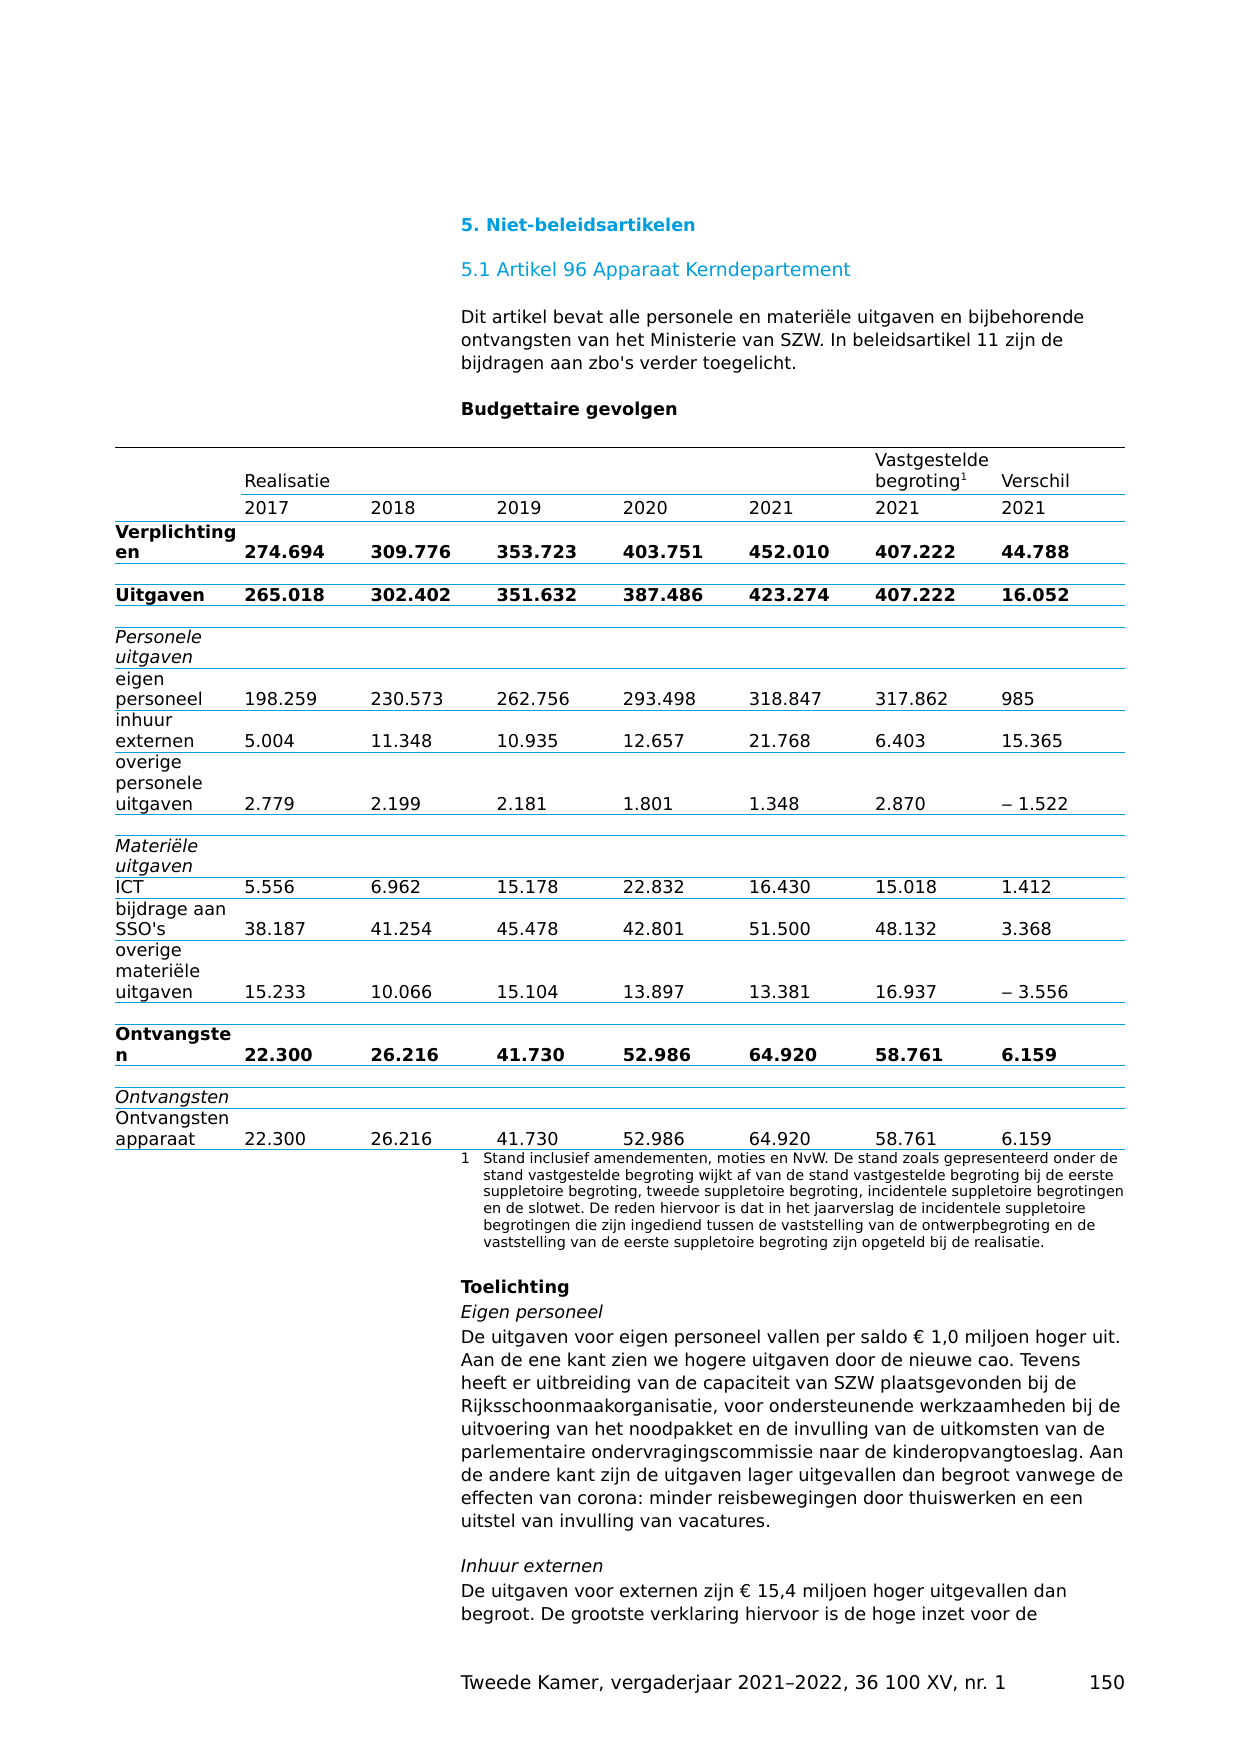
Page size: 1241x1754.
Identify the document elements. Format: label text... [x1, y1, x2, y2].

table_cell 45.478 [494, 899, 620, 940]
table_cell [368, 628, 493, 668]
table_cell 2021 [746, 495, 872, 521]
table_cell 2021 [872, 495, 998, 521]
table_cell 403.751 [620, 522, 746, 563]
text Inhuur externen [461, 1554, 1125, 1577]
table_cell [115, 606, 241, 626]
table_cell [998, 564, 1125, 584]
table_cell [620, 606, 746, 626]
table_cell 64.920 [746, 1109, 872, 1149]
table_cell 2.199 [368, 753, 493, 814]
table_cell overige personele uitgaven [115, 753, 241, 814]
table_cell bijdrage aan SSO's [115, 899, 241, 940]
table_cell inhuur externen [115, 711, 241, 752]
table_cell 10.066 [368, 941, 493, 1002]
table_cell 6.403 [872, 711, 998, 752]
table_cell 3.368 [998, 899, 1125, 940]
table_cell 2017 [241, 495, 367, 521]
table_cell 1.348 [746, 753, 872, 814]
table_cell [241, 1088, 367, 1107]
table_cell 52.986 [620, 1025, 746, 1065]
table_cell 15.018 [872, 878, 998, 898]
table_cell [746, 628, 872, 668]
table_cell [494, 564, 620, 584]
table_cell [872, 1088, 998, 1107]
table_cell [241, 836, 367, 877]
table_cell 41.254 [368, 899, 493, 940]
table_cell [620, 1003, 746, 1023]
table_cell [746, 815, 872, 835]
table_cell Verschil [998, 448, 1125, 494]
table_cell [115, 448, 241, 521]
table_cell 15.233 [241, 941, 367, 1002]
table_cell [494, 606, 620, 626]
table_cell 1.801 [620, 753, 746, 814]
table_cell [872, 836, 998, 877]
text Dit artikel bevat alle personele en materiële uitgaven en bijbehorende ontvangsten van het Ministerie van SZW. In beleidsartikel 11 zijn de bijdragen aan zbo's verder toegelicht. [461, 305, 1125, 374]
table_cell [998, 815, 1125, 835]
table_cell [620, 1088, 746, 1107]
table_cell [494, 1088, 620, 1107]
table_cell 2018 [368, 495, 493, 521]
table_cell eigen personeel [115, 669, 241, 710]
table_cell 265.018 [241, 585, 367, 605]
table_cell [241, 1066, 367, 1086]
table_cell 2020 [620, 495, 746, 521]
table_cell 22.300 [241, 1025, 367, 1065]
table_cell Vastgestelde begroting1 [872, 448, 998, 494]
table_cell 198.259 [241, 669, 367, 710]
table_cell [872, 628, 998, 668]
table_cell 51.500 [746, 899, 872, 940]
table_cell [494, 815, 620, 835]
table_cell [746, 1003, 872, 1023]
list Stand inclusief amendementen, moties en NvW. De stand zoals gepresenteerd onder de stand vastgestelde begroting wijkt af van de stand vastgestelde begroting bij de eerste suppletoire begroting, tweede suppletoire begroting, incidentele suppletoire begrotingen en de slotwet. De reden hiervoor is dat in het jaarverslag de incidentele suppletoire begrotingen die zijn ingediend tussen de vaststelling van de ontwerpbegroting en de vaststelling van de eerste suppletoire begroting zijn opgeteld bij de realisatie. [461, 1150, 1125, 1250]
table_cell 12.657 [620, 711, 746, 752]
table_cell 452.010 [746, 522, 872, 563]
table_cell [368, 815, 493, 835]
table_cell [746, 606, 872, 626]
table_cell 42.801 [620, 899, 746, 940]
table_cell [494, 1003, 620, 1023]
table_cell 6.962 [368, 878, 493, 898]
table_cell [620, 564, 746, 584]
table_cell 10.935 [494, 711, 620, 752]
table_cell Personele uitgaven [115, 628, 241, 668]
table_cell 353.723 [494, 522, 620, 563]
table_cell [620, 1066, 746, 1086]
table_cell ICT [115, 878, 241, 898]
table_cell 407.222 [872, 522, 998, 563]
table_cell 58.761 [872, 1109, 998, 1149]
table_cell [998, 1088, 1125, 1107]
table_cell 13.381 [746, 941, 872, 1002]
table_cell [241, 1003, 367, 1023]
title 5. Niet-beleidsartikelen [461, 213, 1125, 236]
table_cell [872, 815, 998, 835]
table_cell [368, 564, 493, 584]
table_cell 16.937 [872, 941, 998, 1002]
table_cell 5.004 [241, 711, 367, 752]
table_cell [368, 1088, 493, 1107]
table_cell [620, 628, 746, 668]
table_cell 1.412 [998, 878, 1125, 898]
table_cell Ontvangsten apparaat [115, 1109, 241, 1149]
table_cell 16.052 [998, 585, 1125, 605]
table_cell [620, 815, 746, 835]
table_cell 41.730 [494, 1109, 620, 1149]
table_cell [746, 836, 872, 877]
table_cell [368, 606, 493, 626]
table_cell 11.348 [368, 711, 493, 752]
table_cell [494, 628, 620, 668]
table_cell 2.779 [241, 753, 367, 814]
table_cell [746, 1088, 872, 1107]
table_cell 58.761 [872, 1025, 998, 1065]
table_cell 985 [998, 669, 1125, 710]
table_cell [494, 1066, 620, 1086]
table_cell [494, 836, 620, 877]
table_cell 230.573 [368, 669, 493, 710]
table_cell 387.486 [620, 585, 746, 605]
table_cell Ontvangsten [115, 1088, 241, 1107]
text De uitgaven voor externen zijn € 15,4 miljoen hoger uitgevallen dan begroot. De grootste verklaring hiervoor is de hoge inzet voor de [461, 1579, 1125, 1625]
table_cell overige materiële uitgaven [115, 941, 241, 1002]
table_cell 6.159 [998, 1025, 1125, 1065]
table_cell 15.365 [998, 711, 1125, 752]
table_cell 15.104 [494, 941, 620, 1002]
text Eigen personeel [461, 1300, 1125, 1323]
table_cell 52.986 [620, 1109, 746, 1149]
table_cell [368, 1003, 493, 1023]
table_cell 309.776 [368, 522, 493, 563]
table_cell 26.216 [368, 1109, 493, 1149]
table_cell 22.832 [620, 878, 746, 898]
table_cell 293.498 [620, 669, 746, 710]
table_cell 26.216 [368, 1025, 493, 1065]
table_cell 38.187 [241, 899, 367, 940]
table_cell [115, 564, 241, 584]
table_cell 22.300 [241, 1109, 367, 1149]
table_cell [368, 836, 493, 877]
table_cell Materiële uitgaven [115, 836, 241, 877]
table_cell [115, 1003, 241, 1023]
table_cell 274.694 [241, 522, 367, 563]
table_cell 262.756 [494, 669, 620, 710]
table_cell [998, 1066, 1125, 1086]
table_cell [872, 1066, 998, 1086]
text De uitgaven voor eigen personeel vallen per saldo € 1,0 miljoen hoger uit. Aan de ene kant zien we hogere uitgaven door de nieuwe cao. Tevens heeft er uitbreiding van de capaciteit van SZW plaatsgevonden bij de Rijksschoonmaakorganisatie, voor ondersteunende werkzaamheden bij de uitvoering van het noodpakket en de invulling van de uitkomsten van de parlementaire ondervragingscommissie naar de kinderopvangtoeslag. Aan de andere kant zijn de uitgaven lager uitgevallen dan begroot vanwege de effecten van corona: minder reisbewegingen door thuiswerken en een uitstel van invulling van vacatures. [461, 1325, 1125, 1532]
table_cell 2019 [494, 495, 620, 521]
table_cell [241, 628, 367, 668]
title 5.1 Artikel 96 Apparaat Kerndepartement [461, 259, 1125, 281]
table_cell [746, 1066, 872, 1086]
table_cell [115, 815, 241, 835]
table_cell [872, 606, 998, 626]
table_cell 351.632 [494, 585, 620, 605]
table_header Tabel 93 Apparaatsuitgaven Kerndepartement Budgettaire gevolgen (bedragen x € 1.000) [115, 422, 1125, 447]
table_cell Verplichtingen [115, 522, 241, 563]
table_cell [998, 836, 1125, 877]
table_cell 44.788 [998, 522, 1125, 563]
table_cell Ontvangsten [115, 1025, 241, 1065]
table_cell [998, 606, 1125, 626]
table_cell [368, 1066, 493, 1086]
table_cell 41.730 [494, 1025, 620, 1065]
table_cell Uitgaven [115, 585, 241, 605]
table_cell 423.274 [746, 585, 872, 605]
table_cell 2.181 [494, 753, 620, 814]
text Budgettaire gevolgen [461, 397, 1125, 419]
table_cell [998, 1003, 1125, 1023]
table_cell [241, 564, 367, 584]
table_cell 407.222 [872, 585, 998, 605]
table_cell 2.870 [872, 753, 998, 814]
table_cell Realisatie [241, 448, 872, 494]
table_cell 6.159 [998, 1109, 1125, 1149]
table_cell 5.556 [241, 878, 367, 898]
table_cell [872, 1003, 998, 1023]
table_cell [746, 564, 872, 584]
table_cell ‒ 1.522 [998, 753, 1125, 814]
table_cell 317.862 [872, 669, 998, 710]
table_cell 21.768 [746, 711, 872, 752]
table_cell [620, 836, 746, 877]
text Toelichting [461, 1275, 1125, 1298]
table_cell 15.178 [494, 878, 620, 898]
table_cell [241, 815, 367, 835]
table_cell [241, 606, 367, 626]
table_cell 16.430 [746, 878, 872, 898]
table_cell 318.847 [746, 669, 872, 710]
table_cell 2021 [998, 495, 1125, 521]
table_cell ‒ 3.556 [998, 941, 1125, 1002]
table_cell 13.897 [620, 941, 746, 1002]
table_cell 48.132 [872, 899, 998, 940]
table_cell [998, 628, 1125, 668]
table_cell [115, 1066, 241, 1086]
table_cell [872, 564, 998, 584]
table_cell 302.402 [368, 585, 493, 605]
table_cell 64.920 [746, 1025, 872, 1065]
